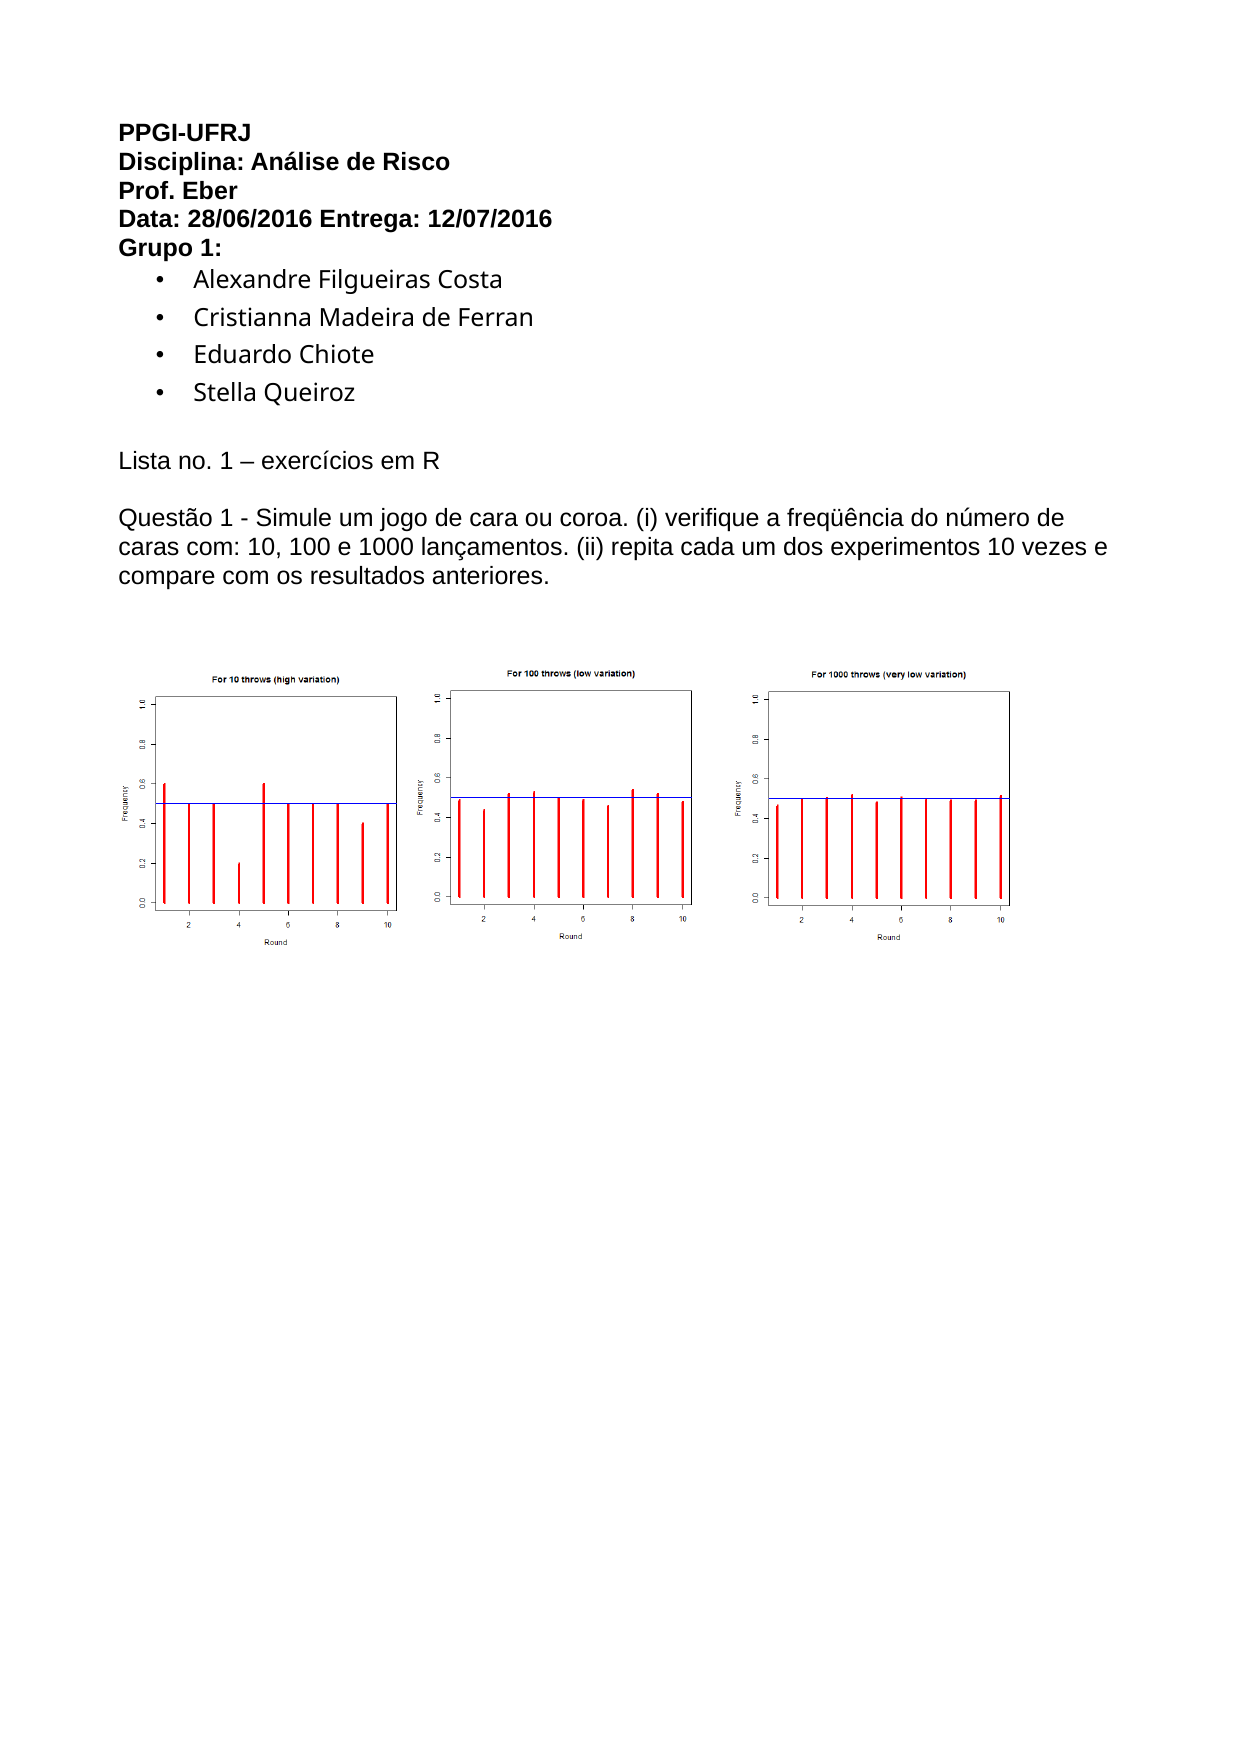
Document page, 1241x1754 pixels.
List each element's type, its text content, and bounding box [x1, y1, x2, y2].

text Data: 28/06/2016 Entrega: 12/07/2016 [118, 204, 1122, 233]
text Grupo 1: [118, 233, 1122, 262]
picture [732, 655, 1028, 951]
text Questão 1 - Simule um jogo de cara ou coroa. (i) verifique a freqüência do número de caras com: 10, 100 e 1000 lançamentos. (ii) repita cada um dos experimentos 10 vezes e compare com os resultados anteriores. [118, 503, 1122, 590]
text PPGI-UFRJ [118, 118, 1122, 147]
text Lista no. 1 – exercícios em R [118, 446, 1122, 475]
list Cristianna Madeira de Ferran [156, 296, 1122, 333]
picture [119, 654, 710, 956]
text Prof. Eber [118, 176, 1122, 204]
list Stella Queiroz [156, 371, 1122, 408]
list Alexandre Filgueiras Costa [156, 262, 1122, 296]
list Eduardo Chiote [156, 333, 1122, 371]
text Disciplina: Análise de Risco [118, 147, 1122, 176]
